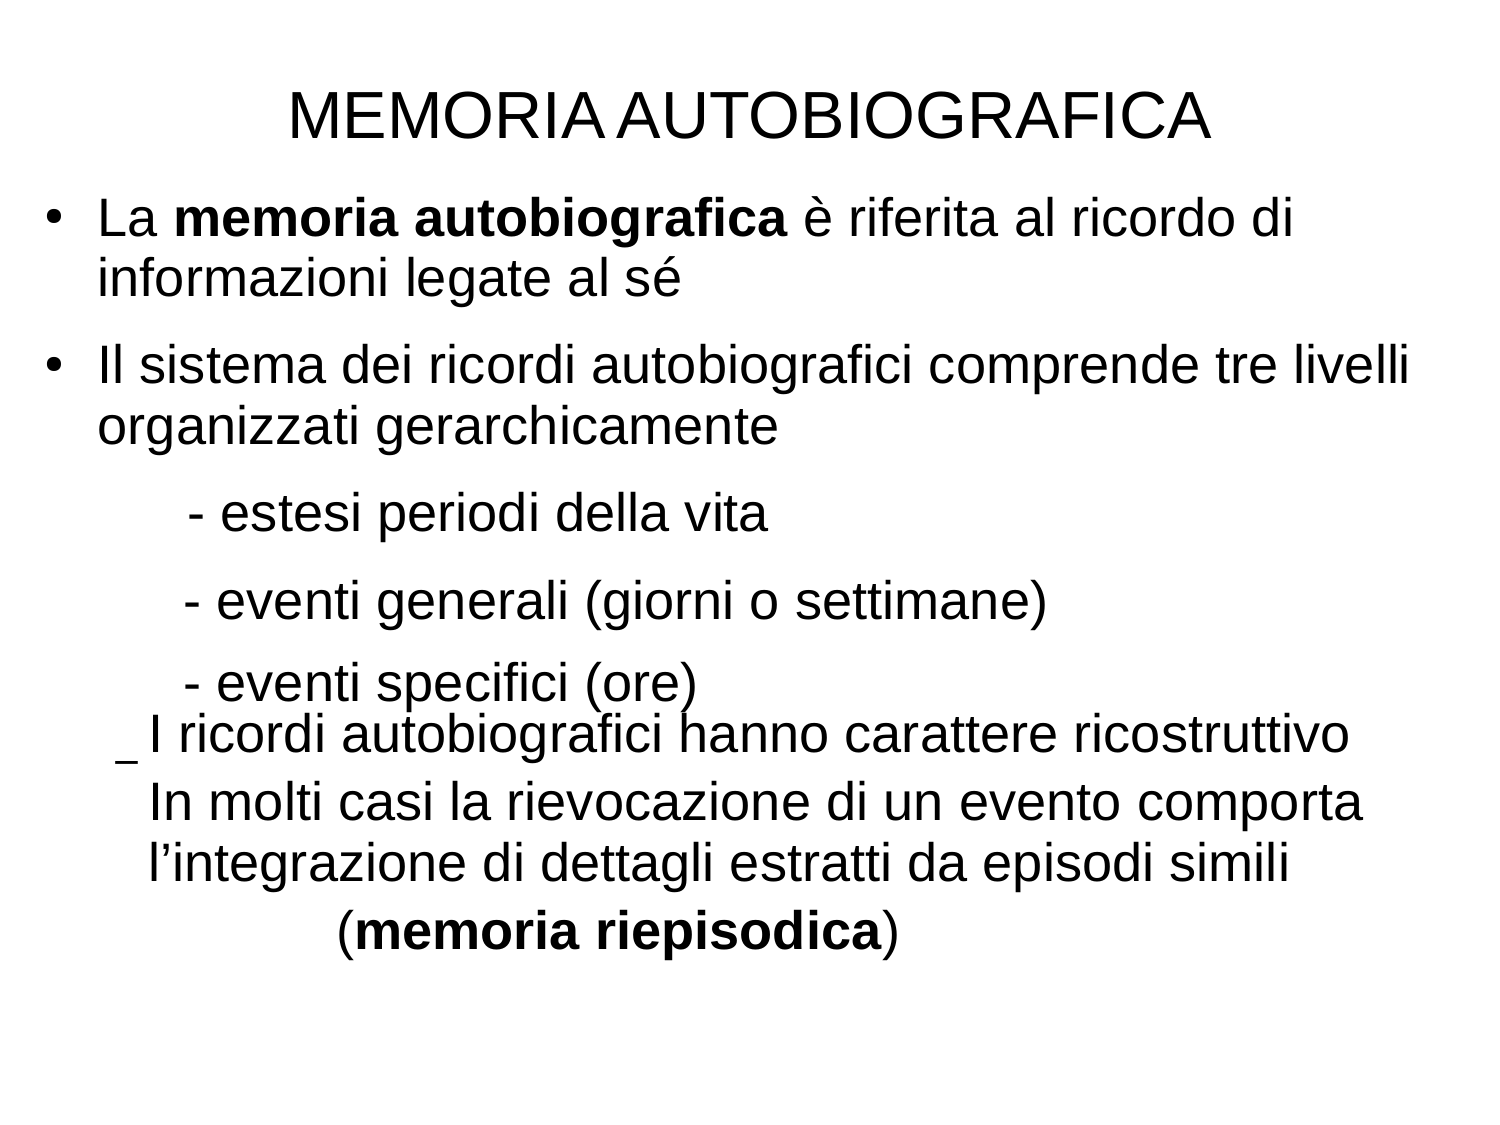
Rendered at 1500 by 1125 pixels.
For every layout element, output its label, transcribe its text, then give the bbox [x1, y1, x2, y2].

text_box I ricordi autobiografici hanno carattere ricostruttivo In molti casi la rievocazione di un evento comporta l’integrazione di dettagli estratti da episodi simili (memoria riepisodica) [133, 696, 1474, 971]
list La memoria autobiografica è riferita al ricordo di informazioni legate al sé Il sistema dei ricordi autobiografici comprende tre livelli organizzati gerarchicamente - estesi periodi della vita - eventi generali (giorni o settimane) - eventi specifici (ore) [26, 187, 1500, 1125]
title MEMORIA AUTOBIOGRAFICA [75, 44, 1425, 187]
